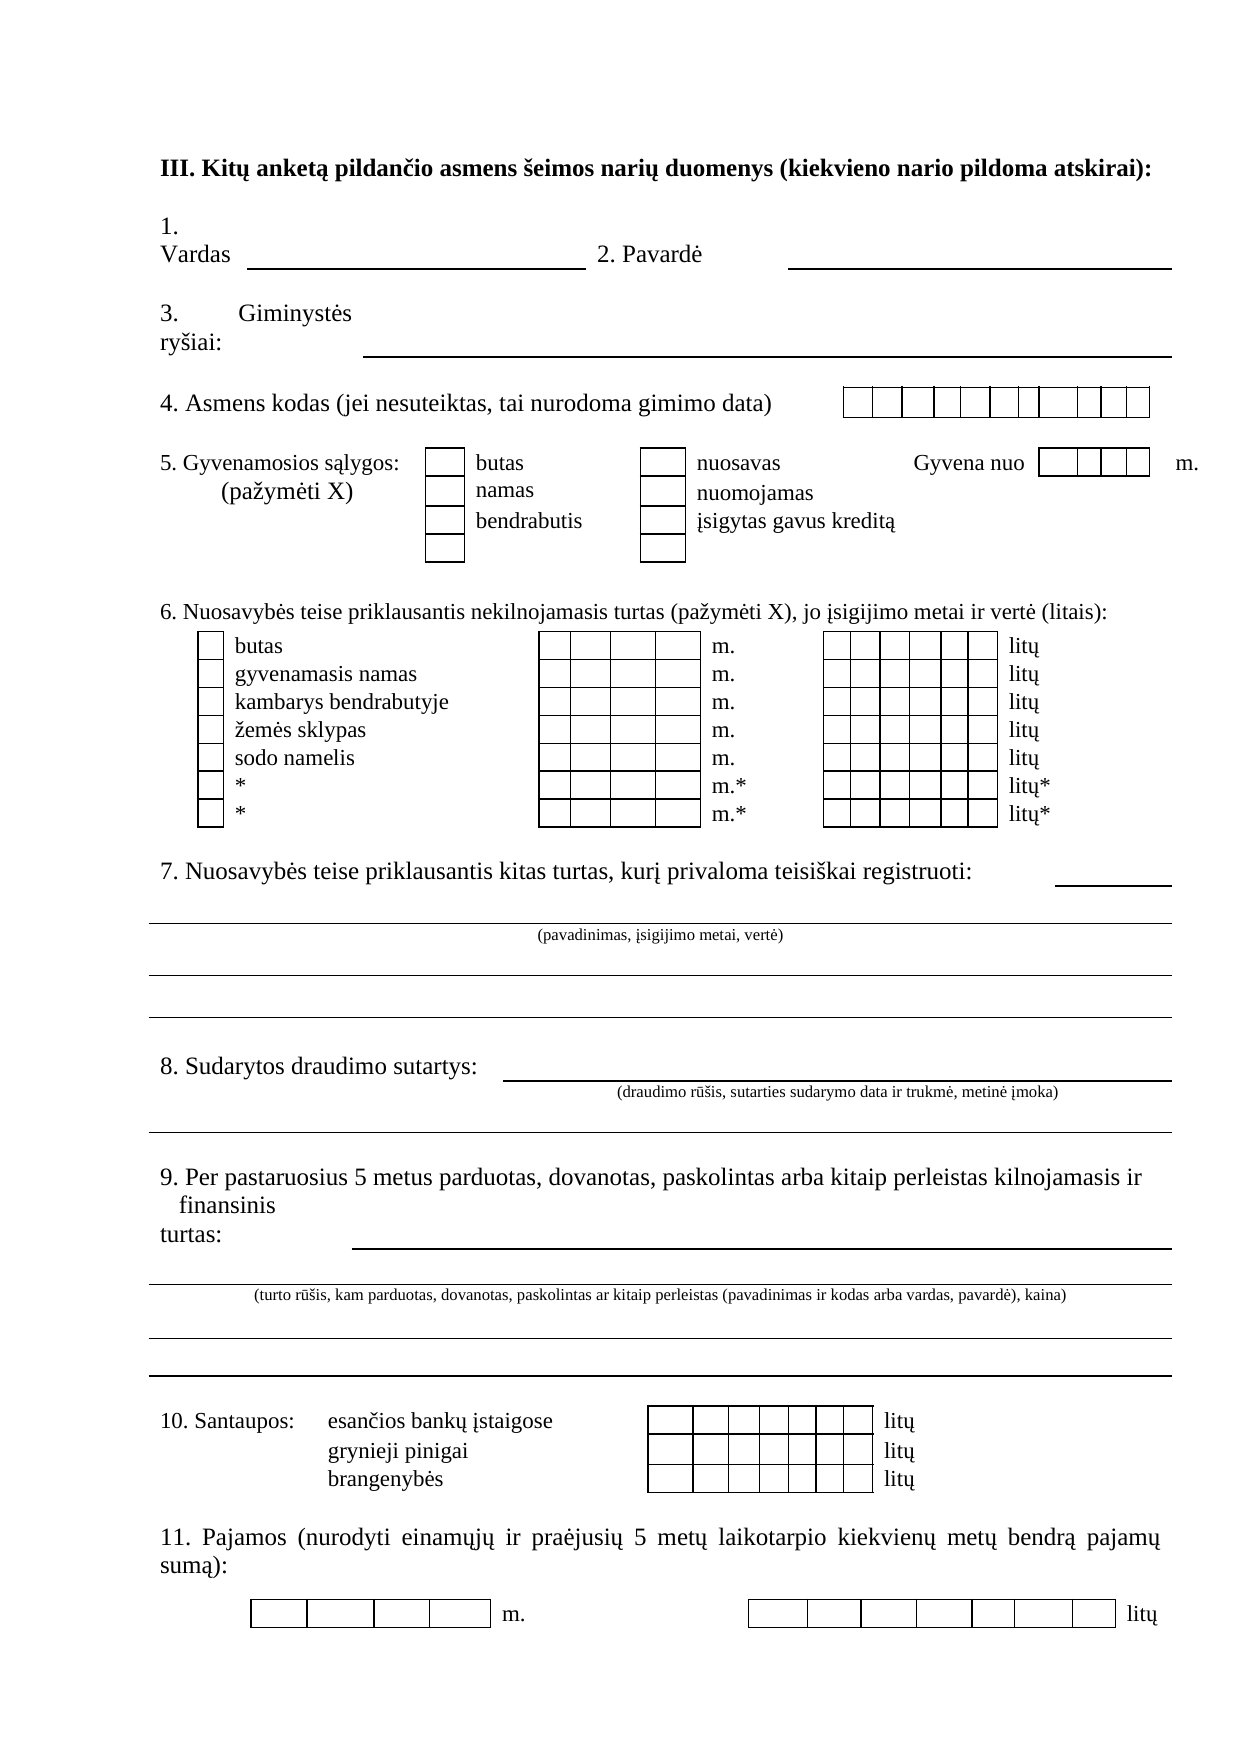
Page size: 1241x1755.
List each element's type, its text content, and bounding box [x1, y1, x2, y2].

table_cell [937, 1433, 941, 1463]
table_cell [1176, 1016, 1183, 1051]
table_cell [540, 744, 570, 770]
table_cell [935, 388, 960, 417]
table_cell [308, 1600, 373, 1626]
table_cell [1115, 715, 1121, 742]
table_cell [694, 1407, 728, 1433]
table_cell [1163, 687, 1168, 714]
table_cell [149, 1464, 316, 1491]
table_cell [1191, 743, 1231, 770]
table_cell [1136, 1464, 1144, 1491]
table_cell [1126, 743, 1136, 770]
table_cell [1191, 386, 1231, 417]
table_cell [760, 1407, 788, 1433]
table_cell [1121, 631, 1126, 659]
table_cell [1101, 715, 1111, 742]
table_cell [1088, 743, 1095, 770]
table_cell [1191, 1433, 1231, 1463]
table_cell [1191, 631, 1231, 659]
table_cell [1176, 182, 1183, 211]
table_cell [964, 1464, 968, 1491]
table_cell [729, 1465, 759, 1491]
table_cell [1184, 798, 1191, 826]
table_cell [641, 477, 685, 505]
table_cell [540, 800, 570, 826]
table_cell [972, 1405, 985, 1433]
table_cell [788, 211, 1172, 268]
table_cell [656, 632, 700, 659]
table_cell [1144, 770, 1149, 798]
table_cell [540, 716, 570, 742]
table_cell [1184, 1304, 1191, 1337]
table_cell [942, 688, 967, 714]
table_cell [817, 1435, 843, 1463]
table_cell [1072, 659, 1078, 687]
table_cell [1172, 923, 1176, 943]
table_cell [1176, 1248, 1183, 1283]
table_cell [1184, 533, 1191, 561]
table_cell [1191, 826, 1231, 856]
table_cell [149, 1579, 1172, 1598]
table_cell [149, 268, 1172, 298]
table_cell [969, 632, 997, 659]
table_cell [1055, 856, 1172, 885]
table_cell [1172, 1375, 1176, 1405]
table_cell [956, 1433, 961, 1463]
table_cell 3. Giminystės ryšiai: [149, 299, 363, 356]
table_cell [844, 1465, 872, 1491]
table_cell [1176, 1464, 1183, 1491]
table_cell [1191, 118, 1231, 153]
table_cell [1176, 1433, 1183, 1463]
table_cell [1176, 770, 1183, 798]
table_cell litų [998, 631, 1062, 659]
table_cell [694, 1435, 728, 1463]
table_cell [1191, 1162, 1231, 1191]
table_cell m. [701, 687, 823, 714]
table_cell [1040, 388, 1077, 417]
table_cell [1136, 687, 1144, 714]
table_cell [149, 1101, 1172, 1131]
table_cell [1172, 475, 1176, 505]
table_cell [1073, 1600, 1115, 1626]
table_cell [1184, 1579, 1191, 1598]
table_cell [1176, 743, 1183, 770]
table_cell [1176, 1491, 1183, 1522]
table_cell [149, 356, 1172, 386]
table_cell [1191, 1051, 1231, 1080]
table_cell bendrabutis [465, 505, 640, 533]
table_cell [1163, 743, 1168, 770]
table_cell [1055, 1433, 1059, 1463]
table_cell [1078, 1433, 1088, 1463]
table_cell [1088, 715, 1095, 742]
table_cell [941, 1405, 956, 1433]
table_cell [1176, 299, 1183, 356]
table_cell [1176, 591, 1183, 631]
table_cell [844, 1407, 872, 1433]
table_cell [1191, 1191, 1231, 1248]
table_cell [941, 1464, 956, 1491]
table_cell [1176, 885, 1183, 923]
table_cell [1150, 770, 1159, 798]
table_cell [1046, 1464, 1051, 1491]
table_cell [571, 800, 610, 826]
table_cell [149, 1377, 1172, 1405]
table_cell [1184, 687, 1191, 714]
table_cell [1078, 798, 1088, 826]
table_cell [611, 632, 655, 659]
table_cell [426, 449, 464, 475]
table_cell [571, 716, 610, 742]
table_cell [199, 660, 223, 687]
table_cell [1163, 631, 1168, 659]
table_cell [1176, 505, 1183, 533]
table_cell [844, 1435, 872, 1463]
table_cell [1126, 687, 1136, 714]
table_cell [1101, 770, 1111, 798]
table_cell [1136, 770, 1144, 798]
table_cell [1191, 659, 1231, 687]
table_cell [881, 744, 909, 770]
table_cell [1191, 1080, 1231, 1101]
table_cell [1176, 923, 1183, 943]
table_cell [1184, 417, 1191, 447]
table_cell [881, 772, 909, 798]
table_cell [969, 716, 997, 742]
table_cell [1176, 211, 1183, 268]
table_cell [1078, 1464, 1088, 1491]
table_cell [1191, 211, 1231, 268]
table_cell [1136, 631, 1144, 659]
table_cell [749, 1600, 807, 1626]
table_cell [1176, 798, 1183, 826]
table_cell [1018, 1464, 1028, 1491]
table_cell [656, 660, 700, 687]
table_cell [1121, 1433, 1126, 1463]
table_cell [985, 1464, 990, 1491]
table_cell [1191, 591, 1231, 631]
table_cell [1150, 743, 1159, 770]
table_cell [1115, 1464, 1121, 1491]
table_cell [760, 1435, 788, 1463]
table_cell [1176, 1284, 1183, 1304]
table_cell [1172, 1051, 1176, 1080]
table_cell [1176, 687, 1183, 714]
table_cell [149, 659, 197, 687]
table_cell [972, 1433, 985, 1463]
table_cell [1191, 356, 1231, 386]
table_cell [656, 716, 700, 742]
table_cell [942, 632, 967, 659]
table_cell [1191, 475, 1231, 505]
table_cell [941, 1433, 956, 1463]
table_cell [1191, 1284, 1231, 1304]
table_cell [1184, 475, 1191, 505]
table_cell [1088, 659, 1095, 687]
table_cell [1172, 1131, 1176, 1162]
table_cell [149, 561, 1172, 591]
table_cell [363, 299, 1172, 356]
table_cell [1101, 687, 1111, 714]
table_cell kambarys bendrabutyje [224, 687, 538, 714]
table_cell [1172, 798, 1176, 826]
table_cell [910, 660, 940, 687]
table_cell [1172, 1304, 1176, 1337]
table_cell [1172, 1016, 1176, 1051]
table_cell [902, 475, 1172, 505]
table_cell [1184, 1191, 1191, 1248]
table_cell [1115, 1405, 1121, 1433]
table_cell [1184, 923, 1191, 943]
table_cell [149, 1018, 1172, 1051]
table_cell m. [701, 659, 823, 687]
table_cell [903, 388, 933, 417]
table_cell [1184, 1131, 1191, 1162]
table_cell [1111, 687, 1115, 714]
table_cell [1150, 715, 1159, 742]
table_cell [1172, 386, 1176, 417]
table_cell esančios bankų įstaigose [316, 1405, 647, 1433]
table_cell [1078, 715, 1088, 742]
table_cell [1172, 211, 1176, 268]
table_cell [1121, 770, 1126, 798]
table_cell (turto rūšis, kam parduotas, dovanotas, paskolintas ar kitaip perleistas (pavadinimas ir kodas arba vardas, pavardė), kaina) [149, 1285, 1172, 1304]
table_cell [1184, 1464, 1191, 1491]
table_cell [1191, 1375, 1231, 1405]
table_cell [1184, 1248, 1191, 1283]
table_cell [1172, 1579, 1176, 1598]
table_cell [1191, 1464, 1231, 1491]
table_cell [985, 1433, 990, 1463]
table_cell [1172, 533, 1176, 561]
table_cell [1176, 268, 1183, 298]
table_cell [1172, 885, 1176, 923]
table_cell [881, 716, 909, 742]
table_cell [199, 632, 223, 659]
table_cell [851, 688, 879, 714]
table_cell [1126, 770, 1136, 798]
table_cell [942, 660, 967, 687]
table_cell [1088, 798, 1095, 826]
table_cell [1095, 659, 1101, 687]
table_cell [611, 660, 655, 687]
table_cell [1101, 631, 1111, 659]
table_cell [824, 688, 850, 714]
table_cell [1172, 715, 1176, 742]
table_cell m. [1150, 447, 1231, 475]
table_cell [1121, 659, 1126, 687]
table_cell [968, 1464, 972, 1491]
table_cell sodo namelis [224, 743, 538, 770]
table_cell [1184, 1491, 1191, 1522]
table_cell [656, 744, 700, 770]
table_cell [571, 688, 610, 714]
table_cell [1176, 1405, 1183, 1433]
table_cell namas [465, 475, 640, 505]
table_cell [1191, 533, 1231, 561]
table_cell m.* [701, 770, 823, 798]
table_cell m. [701, 715, 823, 742]
table_cell [1078, 449, 1100, 475]
table_cell [1176, 153, 1183, 182]
table_cell [1144, 659, 1149, 687]
table_cell [1176, 1375, 1183, 1405]
table_cell [1088, 770, 1095, 798]
table_cell [973, 1600, 1014, 1626]
table_cell [1172, 268, 1176, 298]
table_cell III. Kitų anketą pildančio asmens šeimos narių duomenys (kiekvieno nario pildoma atskirai): [149, 153, 1172, 182]
table_cell [1078, 631, 1088, 659]
table_cell [1136, 743, 1144, 770]
table_cell [824, 744, 850, 770]
table_cell [1172, 182, 1176, 211]
table_cell [1176, 533, 1183, 561]
table_cell [1115, 1433, 1121, 1463]
table_cell [1102, 449, 1126, 475]
table_cell [1088, 1405, 1095, 1433]
table_cell * [224, 798, 538, 826]
table_cell [985, 1405, 990, 1433]
table_cell [1176, 561, 1183, 591]
table_cell [1184, 1375, 1191, 1405]
table_cell [1191, 856, 1231, 885]
table_cell [1115, 743, 1121, 770]
table_cell m. [701, 631, 823, 659]
table_cell [1184, 1162, 1191, 1191]
table_cell [972, 1464, 985, 1491]
table_cell [851, 772, 879, 798]
table_cell [1163, 715, 1168, 742]
table_cell [149, 944, 1172, 975]
table_cell [149, 976, 1172, 1016]
table_cell [1172, 1248, 1176, 1283]
table_cell [1062, 1405, 1068, 1433]
table_cell [252, 1600, 306, 1626]
table_cell [1172, 1080, 1176, 1101]
table_cell [1184, 885, 1191, 923]
table_cell [1115, 687, 1121, 714]
table_cell [969, 688, 997, 714]
table_cell [990, 1405, 994, 1433]
table_cell [1095, 1464, 1101, 1491]
table_cell [686, 533, 902, 561]
table_cell 6. Nuosavybės teise priklausantis nekilnojamasis turtas (pažymėti X), jo įsigijimo metai ir vertė (litais): [149, 591, 1172, 631]
table_cell [1101, 1405, 1111, 1433]
table_cell [149, 715, 197, 742]
table_cell [1126, 631, 1136, 659]
table_cell [1111, 1433, 1115, 1463]
table_cell [1095, 1433, 1101, 1463]
table_cell [1172, 659, 1176, 687]
table_cell * [224, 770, 538, 798]
table_cell [1072, 1405, 1078, 1433]
table_cell [881, 632, 909, 659]
table_cell [1046, 1433, 1051, 1463]
table_cell [1184, 1101, 1191, 1131]
table_cell [1121, 1405, 1126, 1433]
table_cell [1136, 715, 1144, 742]
table_cell [247, 211, 586, 268]
table_cell [1095, 798, 1101, 826]
table_cell [1191, 268, 1231, 298]
table_cell [1101, 659, 1111, 687]
table_cell [1172, 1162, 1176, 1191]
table_cell [1184, 1051, 1191, 1080]
table_cell [817, 1465, 843, 1491]
table_cell litų* [998, 798, 1062, 826]
table_cell [199, 772, 223, 798]
table_cell [789, 1407, 815, 1433]
table_cell [1172, 687, 1176, 714]
table_cell m. [491, 1599, 748, 1626]
table_cell 11. Pajamos (nurodyti einamųjų ir praėjusių 5 metų laikotarpio kiekvienų metų bendrą pajamų sumą): [149, 1522, 1172, 1579]
table_cell [824, 772, 850, 798]
table_cell [149, 118, 1172, 153]
table_cell [729, 1407, 759, 1433]
table_cell [1115, 770, 1121, 798]
table_cell [1095, 1405, 1101, 1433]
table_cell [1163, 659, 1168, 687]
table_cell [1095, 743, 1101, 770]
table_cell [1176, 475, 1183, 505]
table_cell [1184, 1405, 1191, 1433]
table_cell 1. Vardas [149, 211, 247, 268]
table_cell [149, 631, 197, 659]
table_cell [1028, 1433, 1039, 1463]
table_cell litų [998, 743, 1062, 770]
table_cell [1072, 715, 1078, 742]
table_cell [1191, 885, 1231, 923]
table_cell [694, 1465, 728, 1491]
table_cell [656, 800, 700, 826]
table_cell [1136, 1433, 1144, 1463]
table_cell 4. Asmens kodas (jei nesuteiktas, tai nurodoma gimimo data) [149, 386, 843, 417]
table_cell [430, 1600, 490, 1626]
table_cell [824, 716, 850, 742]
table_cell litų* [998, 770, 1062, 798]
table_cell [149, 533, 425, 561]
table_cell [540, 772, 570, 798]
table_cell [881, 660, 909, 687]
table_cell nuosavas [686, 447, 902, 475]
table_cell [968, 1405, 972, 1433]
table_cell [1176, 1579, 1183, 1598]
table_cell butas [465, 447, 640, 475]
table_cell [149, 826, 1055, 856]
table_cell [969, 800, 997, 826]
table_cell [1176, 715, 1183, 742]
table_cell [611, 716, 655, 742]
table_cell [1172, 856, 1176, 885]
table_cell [1102, 388, 1126, 417]
table_cell [1184, 591, 1191, 631]
table_cell [961, 388, 989, 417]
table_cell [1111, 715, 1115, 742]
table_cell 5. Gyvenamosios sąlygos: [149, 447, 425, 475]
table_cell butas [224, 631, 538, 659]
table_cell [1055, 826, 1172, 856]
table_cell [1176, 1080, 1183, 1101]
table_cell [1095, 715, 1101, 742]
table_cell litų [998, 659, 1062, 687]
table_cell įsigytas gavus kreditą [686, 505, 1172, 533]
table_cell [1062, 631, 1068, 659]
table_cell [942, 772, 967, 798]
table_cell [1088, 1464, 1095, 1491]
table_cell [149, 1339, 1172, 1375]
table_cell [1111, 743, 1115, 770]
table_cell [1088, 631, 1095, 659]
table_cell [571, 632, 610, 659]
table_cell [1150, 687, 1159, 714]
table_cell [1184, 1284, 1191, 1304]
table_cell [817, 1407, 843, 1433]
table_cell [1163, 1464, 1168, 1491]
table_cell [656, 772, 700, 798]
table_cell [1176, 944, 1183, 975]
table_cell [1144, 631, 1149, 659]
table_cell [1191, 1016, 1231, 1051]
table_cell [1144, 715, 1149, 742]
table_cell [1184, 561, 1191, 591]
table_cell [964, 1433, 968, 1463]
table_cell [1184, 153, 1191, 182]
table_cell [881, 688, 909, 714]
table_cell [1176, 659, 1183, 687]
table_cell [1184, 356, 1191, 386]
table_cell [1111, 659, 1115, 687]
table_cell [851, 632, 879, 659]
table_cell [1184, 182, 1191, 211]
table_cell [1184, 1016, 1191, 1051]
table_cell [1150, 631, 1159, 659]
table_cell [910, 632, 940, 659]
table_cell [1126, 715, 1136, 742]
table_cell [149, 182, 1172, 211]
table_cell [824, 660, 850, 687]
table_cell [1144, 1405, 1149, 1433]
table_cell [1150, 1405, 1159, 1433]
table_cell [540, 632, 570, 659]
table_cell [1184, 631, 1191, 659]
table_cell [571, 772, 610, 798]
table_cell [1172, 1464, 1176, 1491]
table_cell [942, 800, 967, 826]
table_cell [1184, 770, 1191, 798]
table_cell [910, 744, 940, 770]
table_cell [149, 1599, 250, 1626]
table_cell [1184, 1338, 1191, 1375]
table_cell [1172, 1191, 1176, 1248]
table_cell [1072, 1464, 1078, 1491]
table_cell [1172, 743, 1176, 770]
table_cell [611, 688, 655, 714]
table_cell [1018, 1405, 1028, 1433]
table_cell [1191, 1304, 1231, 1337]
table_cell [1046, 1405, 1051, 1433]
table_cell [1172, 1491, 1176, 1522]
table_cell [956, 1464, 961, 1491]
table_cell [199, 800, 223, 826]
table_cell 7. Nuosavybės teise priklausantis kitas turtas, kurį privaloma teisiškai registruoti: [149, 856, 1055, 885]
table_cell gyvenamasis namas [224, 659, 538, 687]
table_cell [1101, 798, 1111, 826]
table_cell [1095, 631, 1101, 659]
table_cell [1191, 770, 1231, 798]
table_cell nuomojamas [686, 475, 902, 505]
table_cell [1078, 743, 1088, 770]
table_cell (pažymėti X) [149, 475, 425, 505]
table_cell [1072, 631, 1078, 659]
table_cell [1172, 1101, 1176, 1131]
table_cell [1191, 687, 1231, 714]
table_cell 9. Per pastaruosius 5 metus parduotas, dovanotas, paskolintas arba kitaip perleistas kilnojamasis ir [149, 1162, 1172, 1191]
table_cell [1176, 1304, 1183, 1337]
table_cell [1184, 505, 1191, 533]
table_cell [426, 507, 464, 533]
table_cell m. [701, 743, 823, 770]
table_cell [649, 1465, 692, 1491]
table_cell [571, 660, 610, 687]
table_cell [1078, 687, 1088, 714]
table_cell [1028, 1464, 1039, 1491]
table_cell [1136, 798, 1144, 826]
table_cell [1191, 561, 1231, 591]
table_cell [1191, 1338, 1231, 1375]
table_cell [1172, 631, 1176, 659]
table_cell [1115, 659, 1121, 687]
table_cell [1078, 1405, 1088, 1433]
table_cell [1191, 1248, 1231, 1283]
table_cell [1051, 1433, 1055, 1463]
table_cell litų [998, 715, 1062, 742]
table_cell [1172, 975, 1176, 1016]
table_cell [1150, 659, 1159, 687]
table_cell [969, 744, 997, 770]
table_cell [1184, 386, 1191, 417]
table_cell [1101, 743, 1111, 770]
table_cell [1191, 1101, 1231, 1131]
table_cell [1184, 118, 1191, 153]
table_cell [917, 1600, 971, 1626]
table_cell [1072, 687, 1078, 714]
table_cell [1062, 659, 1068, 687]
table_cell [1184, 975, 1191, 1016]
table_cell [149, 1133, 1172, 1162]
table_cell [1191, 1522, 1231, 1579]
table_cell [1176, 856, 1183, 885]
table_cell [1172, 561, 1176, 591]
table_cell [1172, 299, 1176, 356]
table_cell [1176, 1162, 1183, 1191]
table_cell [1062, 743, 1068, 770]
table_cell [1039, 1433, 1046, 1463]
table_cell [910, 800, 940, 826]
table_cell [1191, 1131, 1231, 1162]
table_cell [1062, 1464, 1068, 1491]
table_cell [1126, 1464, 1136, 1491]
table_cell [1184, 268, 1191, 298]
table_cell [641, 449, 685, 475]
table_cell finansinis turtas: [149, 1191, 352, 1248]
table_cell [1121, 798, 1126, 826]
table_cell [1150, 386, 1159, 417]
table_cell [937, 1464, 941, 1491]
table_cell [1111, 1464, 1115, 1491]
table_cell [1163, 386, 1168, 417]
table_cell Gyvena nuo [902, 447, 1038, 475]
table_cell [1176, 1101, 1183, 1131]
table_cell [1172, 1338, 1176, 1375]
table_cell [641, 535, 685, 561]
table_cell [1101, 1464, 1111, 1491]
table_cell [1191, 715, 1231, 742]
table_cell [851, 716, 879, 742]
table_cell [1088, 687, 1095, 714]
table_cell [1176, 417, 1183, 447]
table_cell [375, 1600, 429, 1626]
table_cell [149, 885, 1172, 923]
table_cell [873, 388, 901, 417]
table_cell brangenybės [316, 1464, 647, 1491]
table_cell [1163, 770, 1168, 798]
table_cell [1176, 356, 1183, 386]
table_cell [1072, 770, 1078, 798]
table_cell [1172, 1284, 1176, 1304]
table_cell [1163, 1405, 1168, 1433]
table_cell [1072, 743, 1078, 770]
table_cell [1184, 1522, 1191, 1579]
table_cell [851, 800, 879, 826]
table_cell [942, 744, 967, 770]
table_cell [1184, 299, 1191, 356]
table_cell [1101, 1433, 1111, 1463]
table_cell [1095, 687, 1101, 714]
table_cell [571, 744, 610, 770]
table_cell [1184, 659, 1191, 687]
table_cell [611, 744, 655, 770]
table_cell [881, 800, 909, 826]
table_cell [465, 533, 640, 561]
table_cell [149, 1433, 316, 1463]
table_cell [1126, 1433, 1136, 1463]
table_cell [149, 1304, 1172, 1337]
table_cell [964, 1405, 968, 1433]
table_cell [1150, 798, 1159, 826]
table_cell [1039, 1464, 1046, 1491]
table_cell [1176, 1338, 1183, 1375]
table_cell [426, 535, 464, 561]
table_cell [1115, 631, 1121, 659]
table_cell [1055, 1464, 1059, 1491]
table_cell [1184, 1080, 1191, 1101]
table_cell [1062, 798, 1068, 826]
table_cell [1172, 153, 1176, 182]
table_cell [1121, 715, 1126, 742]
table_cell [149, 417, 1172, 447]
table_cell [991, 388, 1018, 417]
table_cell [990, 1464, 994, 1491]
table_cell [1072, 798, 1078, 826]
table_cell [1191, 975, 1231, 1016]
table_cell [1111, 1405, 1115, 1433]
table_cell [1176, 631, 1183, 659]
table_cell [1191, 944, 1231, 975]
table_cell [1191, 299, 1231, 356]
table_cell [1028, 1405, 1039, 1433]
table_cell [1176, 1522, 1183, 1579]
table_cell [969, 660, 997, 687]
table_cell [956, 1405, 961, 1433]
table_cell [1078, 388, 1100, 417]
table_cell [1184, 743, 1191, 770]
table_cell [968, 1433, 972, 1463]
table_cell [1111, 798, 1115, 826]
table_cell [1191, 417, 1231, 447]
table_cell [1115, 798, 1121, 826]
table_cell [1095, 770, 1101, 798]
table_cell [1191, 798, 1231, 826]
table_cell [1062, 687, 1068, 714]
table_cell [1072, 1433, 1078, 1463]
table_cell [910, 716, 940, 742]
table_cell [851, 744, 879, 770]
table_cell [1111, 631, 1115, 659]
table_cell [1172, 770, 1176, 798]
table_cell [1150, 1464, 1159, 1491]
table_cell [1051, 1405, 1055, 1433]
table_cell [1176, 826, 1183, 856]
table_cell [1055, 1405, 1059, 1433]
table_cell [789, 1465, 815, 1491]
table_cell [426, 477, 464, 505]
table_cell [1163, 798, 1168, 826]
table_cell [1144, 1464, 1149, 1491]
table_cell [1191, 1491, 1231, 1522]
table_cell grynieji pinigai [316, 1433, 647, 1463]
table_cell [503, 1051, 1172, 1080]
table_cell [1015, 1600, 1072, 1626]
table_cell [149, 770, 197, 798]
table_cell [1126, 1405, 1136, 1433]
table_cell (draudimo rūšis, sutarties sudarymo data ir trukmė, metinė įmoka) [503, 1082, 1172, 1101]
table_cell [824, 632, 850, 659]
table_cell [1163, 1433, 1168, 1463]
table_cell [1172, 505, 1176, 533]
table_cell litų [873, 1464, 934, 1491]
table_cell [1176, 386, 1183, 417]
table_cell litų [873, 1405, 934, 1433]
table_cell [1019, 388, 1038, 417]
table_cell [1176, 1051, 1183, 1080]
table_cell [1172, 356, 1176, 386]
table_cell [760, 1465, 788, 1491]
table_cell [149, 1080, 503, 1101]
table_cell [1144, 1433, 1149, 1463]
table_cell [1176, 1131, 1183, 1162]
table_cell 10. Santaupos: [149, 1405, 316, 1433]
table_cell [1078, 659, 1088, 687]
table_cell [1126, 659, 1136, 687]
table_cell [1150, 1433, 1159, 1463]
table_cell [1121, 743, 1126, 770]
table_cell [1191, 182, 1231, 211]
table_cell [1172, 118, 1176, 153]
table_cell [902, 533, 1172, 561]
table_cell [199, 744, 223, 770]
table_cell [969, 772, 997, 798]
table_cell [910, 688, 940, 714]
table_cell [1062, 770, 1068, 798]
table_cell [862, 1600, 916, 1626]
table_cell [824, 800, 850, 826]
table_cell [1176, 975, 1183, 1016]
table_cell litų [873, 1433, 934, 1463]
table_cell [1191, 1405, 1231, 1433]
table_cell [942, 716, 967, 742]
table_cell [1144, 687, 1149, 714]
table_cell litų [1116, 1599, 1231, 1626]
table_cell [1191, 153, 1231, 182]
table_cell [1184, 944, 1191, 975]
table_cell [656, 688, 700, 714]
table_cell [149, 687, 197, 714]
table_cell [997, 1464, 1014, 1491]
table_cell [1040, 449, 1077, 475]
table_cell [851, 660, 879, 687]
table_cell [1184, 826, 1191, 856]
table_cell [1039, 1405, 1046, 1433]
table_cell [844, 388, 872, 417]
table_cell [649, 1407, 692, 1433]
table_cell [352, 1191, 1172, 1248]
table_cell [990, 1433, 994, 1463]
table_cell [1126, 798, 1136, 826]
table_cell [1172, 1405, 1176, 1433]
table_cell [808, 1600, 860, 1626]
table_cell [149, 743, 197, 770]
table_cell [1184, 211, 1191, 268]
table_cell (pavadinimas, įsigijimo metai, vertė) [149, 924, 1172, 943]
table_cell litų [998, 687, 1062, 714]
table_cell [1172, 591, 1176, 631]
table_cell [149, 798, 197, 826]
table_cell [1172, 826, 1176, 856]
table_cell [149, 505, 425, 533]
table_cell [997, 1405, 1014, 1433]
table_cell [1176, 118, 1183, 153]
table_cell [1136, 659, 1144, 687]
table_cell [641, 507, 685, 533]
table_cell [1172, 417, 1176, 447]
table_cell 8. Sudarytos draudimo sutartys: [149, 1051, 503, 1080]
table_cell [199, 688, 223, 714]
table_cell [540, 660, 570, 687]
table_cell [1144, 798, 1149, 826]
table_cell [910, 772, 940, 798]
table_cell [199, 716, 223, 742]
table_cell [1127, 388, 1149, 417]
table_cell [1136, 1405, 1144, 1433]
table_cell [729, 1435, 759, 1463]
table_cell žemės sklypas [224, 715, 538, 742]
table_cell [1172, 1433, 1176, 1463]
table_cell [149, 1491, 1172, 1522]
table_cell [1051, 1464, 1055, 1491]
table_cell [1184, 856, 1191, 885]
table_cell [1121, 1464, 1126, 1491]
table_cell [1184, 715, 1191, 742]
table_cell [649, 1435, 692, 1463]
table_cell [1018, 1433, 1028, 1463]
table_cell m.* [701, 798, 823, 826]
table_cell [1088, 1433, 1095, 1463]
table_cell [1191, 923, 1231, 943]
table_cell [1062, 1433, 1068, 1463]
table_cell [1127, 449, 1149, 475]
table_cell [1111, 770, 1115, 798]
table_cell [1184, 1433, 1191, 1463]
table_cell [149, 1248, 1172, 1283]
table_cell [540, 688, 570, 714]
table_cell 2. Pavardė [586, 211, 788, 268]
table_cell [1062, 715, 1068, 742]
table_cell [1121, 687, 1126, 714]
table_cell [611, 800, 655, 826]
table_cell [1191, 505, 1231, 533]
table_cell [997, 1433, 1014, 1463]
table_cell [937, 1405, 941, 1433]
table_cell [789, 1435, 815, 1463]
table_cell [611, 772, 655, 798]
table_cell [1172, 944, 1176, 975]
table_cell [1176, 1191, 1183, 1248]
table_cell [1078, 770, 1088, 798]
table_cell [1172, 1522, 1176, 1579]
table_cell [1144, 743, 1149, 770]
table_cell [1191, 1579, 1231, 1598]
